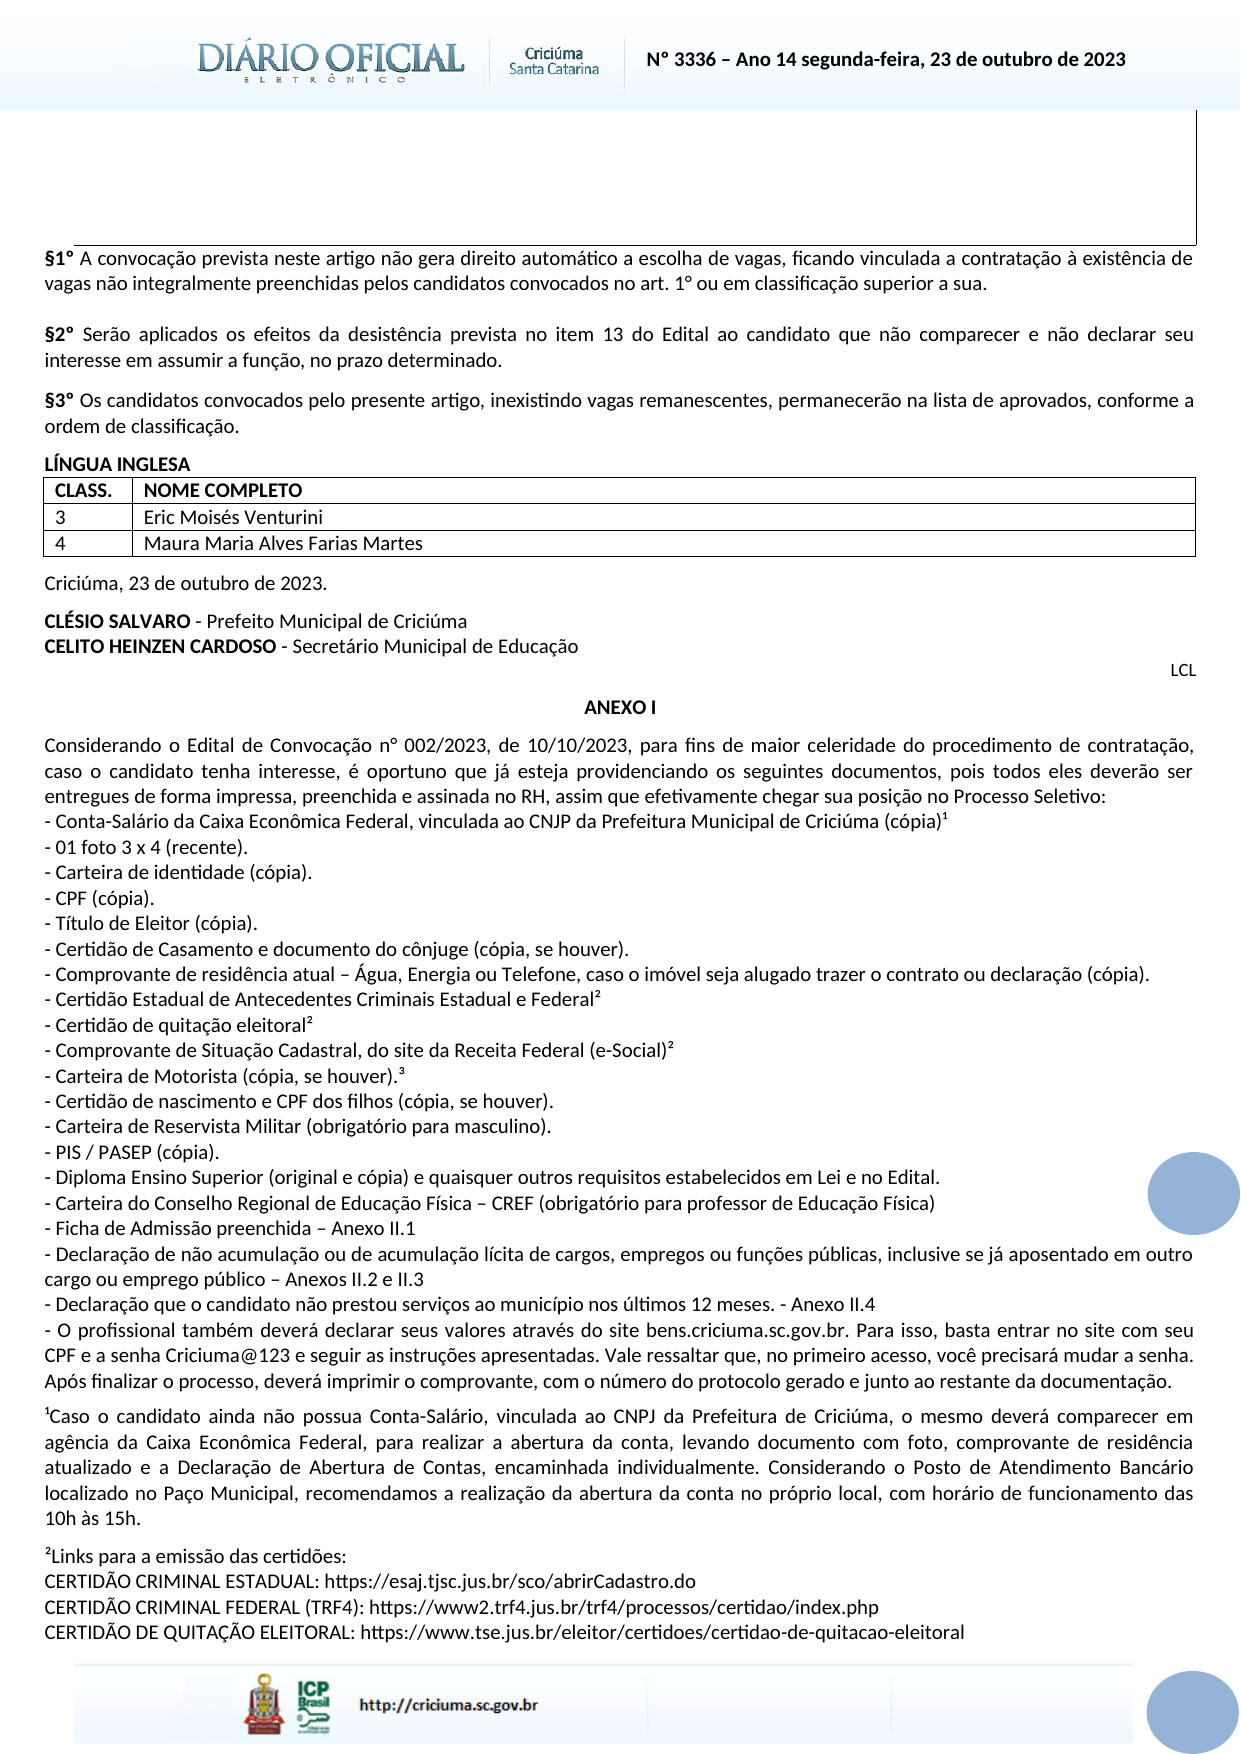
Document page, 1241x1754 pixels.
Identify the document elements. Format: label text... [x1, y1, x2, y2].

text - 01 foto 3 x 4 (recente). [44, 834, 1196, 859]
text - Carteira de Motorista (cópia, se houver).³ [44, 1063, 1196, 1088]
text §2º Serão aplicados os efeitos da desistência prevista no item 13 do Edital ao candidato que não comparecer e não declarar seu interesse em assumir a função, no prazo determinado. [44, 321, 1196, 372]
text - Declaração que o candidato não prestou serviços ao município nos últimos 12 meses. - Anexo II.4 [44, 1292, 1196, 1317]
table_cell 4 [44, 531, 132, 556]
text - Conta-Salário da Caixa Econômica Federal, vinculada ao CNJP da Prefeitura Municipal de Criciúma (cópia)¹ [44, 809, 1196, 834]
table_cell Eric Moisés Venturini [133, 504, 1195, 529]
text CELITO HEINZEN CARDOSO - Secretário Municipal de Educação [44, 633, 1196, 659]
text LÍNGUA INGLESA [44, 451, 1196, 477]
text Considerando o Edital de Convocação n° 002/2023, de 10/10/2023, para fins de maior celeridade do procedimento de contratação, caso o candidato tenha interesse, é oportuno que já esteja providenciando os seguintes documentos, pois todos eles deverão ser entregues de forma impressa, preenchida e assinada no RH, assim que efetivamente chegar sua posição no Processo Seletivo: [44, 732, 1196, 809]
text - Comprovante de Situação Cadastral, do site da Receita Federal (e-Social)² [44, 1037, 1196, 1063]
text - Título de Eleitor (cópia). [44, 910, 1196, 936]
table_cell Maura Maria Alves Farias Martes [133, 531, 1195, 556]
table_header CLASS. [44, 478, 132, 503]
text - Carteira de identidade (cópia). [44, 859, 1196, 885]
text §1º A convocação prevista neste artigo não gera direito automático a escolha de vagas, ficando vinculada a contratação à existência de vagas não integralmente preenchidas pelos candidatos convocados no art. 1° ou em classificação superior a sua. [44, 245, 1196, 296]
text - Comprovante de residência atual – Água, Energia ou Telefone, caso o imóvel seja alugado trazer o contrato ou declaração (cópia). [44, 961, 1196, 987]
text ²Links para a emissão das certidões: [44, 1543, 1196, 1569]
text LCL [44, 659, 1196, 682]
text - Ficha de Admissão preenchida – Anexo II.1 [44, 1215, 1196, 1241]
text CLÉSIO SALVARO - Prefeito Municipal de Criciúma [44, 608, 1196, 633]
text ¹Caso o candidato ainda não possua Conta-Salário, vinculada ao CNPJ da Prefeitura de Criciúma, o mesmo deverá comparecer em agência da Caixa Econômica Federal, para realizar a abertura da conta, levando documento com foto, comprovante de residência atualizado e a Declaração de Abertura de Contas, encaminhada individualmente. Considerando o Posto de Atendimento Bancário localizado no Paço Municipal, recomendamos a realização da abertura da conta no próprio local, com horário de funcionamento das 10h às 15h. [44, 1403, 1196, 1531]
text CERTIDÃO CRIMINAL FEDERAL (TRF4): https://www2.trf4.jus.br/trf4/processos/certidao/index.php [44, 1594, 1196, 1619]
text - Certidão de Casamento e documento do cônjuge (cópia, se houver). [44, 936, 1196, 961]
text §3º Os candidatos convocados pelo presente artigo, inexistindo vagas remanescentes, permanecerão na lista de aprovados, conforme a ordem de classificação. [44, 388, 1196, 438]
table_cell 3 [44, 504, 132, 529]
text ANEXO I [44, 694, 1196, 720]
text CERTIDÃO DE QUITAÇÃO ELEITORAL: https://www.tse.jus.br/eleitor/certidoes/certidao-de-quitacao-eleitoral [44, 1619, 1196, 1645]
text - Carteira do Conselho Regional de Educação Física – CREF (obrigatório para professor de Educação Física) [44, 1190, 1153, 1215]
text - Certidão de quitação eleitoral² [44, 1012, 1196, 1037]
text - O profissional também deverá declarar seus valores através do site bens.criciuma.sc.gov.br. Para isso, basta entrar no site com seu CPF e a senha Criciuma@123 e seguir as instruções apresentadas. Vale ressaltar que, no primeiro acesso, você precisará mudar a senha. Após finalizar o processo, deverá imprimir o comprovante, com o número do protocolo gerado e junto ao restante da documentação. [44, 1317, 1196, 1393]
text - Declaração de não acumulação ou de acumulação lícita de cargos, empregos ou funções públicas, inclusive se já aposentado em outro cargo ou emprego público – Anexos II.2 e II.3 [44, 1241, 1196, 1292]
text - Diploma Ensino Superior (original e cópia) e quaisquer outros requisitos estabelecidos em Lei e no Edital. [44, 1164, 1160, 1190]
text - PIS / PASEP (cópia). [44, 1139, 1196, 1164]
text - Carteira de Reservista Militar (obrigatório para masculino). [44, 1114, 1196, 1139]
text - Certidão Estadual de Antecedentes Criminais Estadual e Federal² [44, 987, 1196, 1012]
text Criciúma, 23 de outubro de 2023. [44, 570, 1196, 595]
text CERTIDÃO CRIMINAL ESTADUAL: https://esaj.tjsc.jus.br/sco/abrirCadastro.do [44, 1569, 1196, 1594]
text - Certidão de nascimento e CPF dos filhos (cópia, se houver). [44, 1088, 1196, 1114]
table_header NOME COMPLETO [133, 478, 1195, 503]
text - CPF (cópia). [44, 885, 1196, 910]
